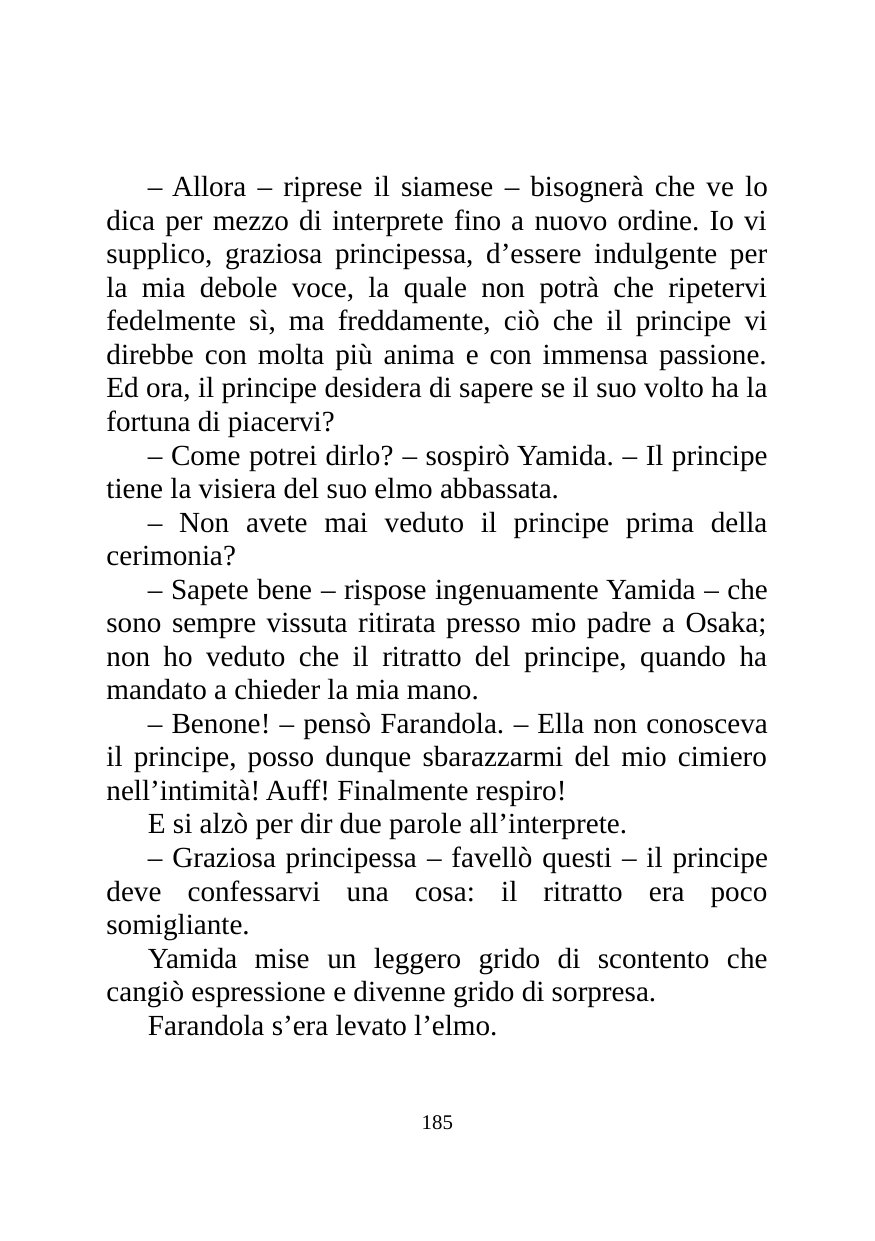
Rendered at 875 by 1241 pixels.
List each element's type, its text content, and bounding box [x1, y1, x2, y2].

text ‒ Allora ‒ riprese il siamese ‒ bisognerà che ve lo dica per mezzo di interprete fino a nuovo ordine. Io vi supplico, graziosa principessa, d’essere indulgente per la mia debole voce, la quale non potrà che ripetervi fedelmente sì, ma freddamente, ciò che il principe vi direbbe con molta più anima e con immensa passione. Ed ora, il principe desidera di sapere se il suo volto ha la fortuna di piacervi? [106, 169, 768, 438]
text ‒ Come potrei dirlo? ‒ sospirò Yamida. ‒ Il principe tiene la visiera del suo elmo abbassata. [106, 438, 768, 505]
text ‒ Non avete mai veduto il principe prima della cerimonia? [106, 505, 768, 572]
text E si alzò per dir due parole all’interprete. [106, 807, 768, 840]
text ‒ Sapete bene ‒ rispose ingenuamente Yamida ‒ che sono sempre vissuta ritirata presso mio padre a Osaka; non ho veduto che il ritratto del principe, quando ha mandato a chieder la mia mano. [106, 572, 768, 706]
text Yamida mise un leggero grido di scontento che cangiò espressione e divenne grido di sorpresa. [106, 941, 768, 1008]
text Farandola s’era levato l’elmo. [106, 1008, 768, 1041]
text ‒ Benone! ‒ pensò Farandola. ‒ Ella non conosceva il principe, posso dunque sbarazzarmi del mio cimiero nell’intimità! Auff! Finalmente respiro! [106, 706, 768, 807]
text ‒ Graziosa principessa ‒ favellò questi ‒ il principe deve confessarvi una cosa: il ritratto era poco somigliante. [106, 840, 768, 941]
